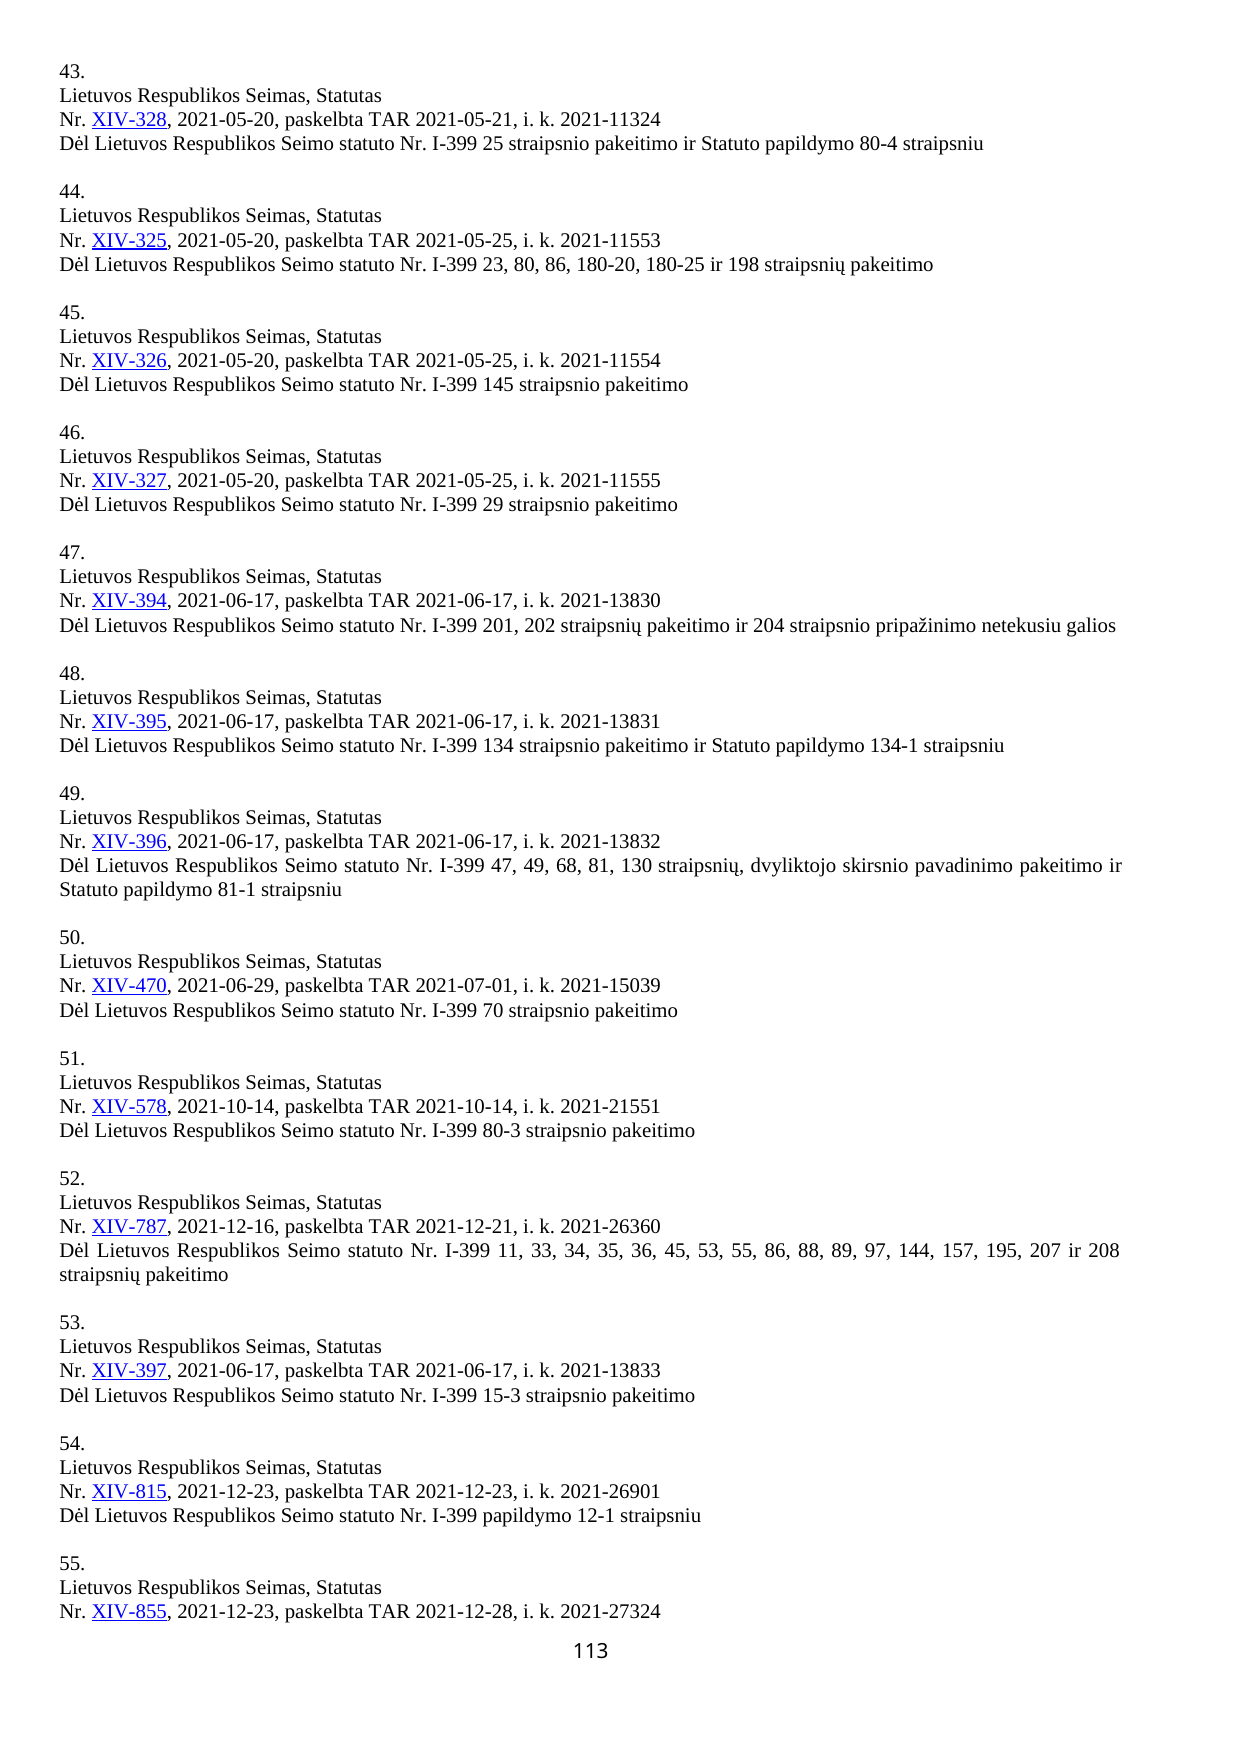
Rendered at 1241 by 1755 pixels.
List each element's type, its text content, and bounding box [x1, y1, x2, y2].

text Lietuvos Respublikos Seimas, Statutas [59, 1334, 1122, 1358]
text Lietuvos Respublikos Seimas, Statutas [59, 685, 1122, 709]
text Lietuvos Respublikos Seimas, Statutas [59, 324, 1122, 348]
text Lietuvos Respublikos Seimas, Statutas [59, 203, 1122, 227]
text 51. [59, 1046, 1122, 1070]
text 48. [59, 661, 1122, 685]
text Nr. XIV-397, 2021-06-17, paskelbta TAR 2021-06-17, i. k. 2021-13833 [59, 1358, 1122, 1382]
text Lietuvos Respublikos Seimas, Statutas [59, 1070, 1122, 1094]
text 44. [59, 179, 1122, 203]
text Dėl Lietuvos Respublikos Seimo statuto Nr. I-399 80-3 straipsnio pakeitimo [59, 1118, 1122, 1142]
text Dėl Lietuvos Respublikos Seimo statuto Nr. I-399 15-3 straipsnio pakeitimo [59, 1382, 1122, 1407]
text Nr. XIV-394, 2021-06-17, paskelbta TAR 2021-06-17, i. k. 2021-13830 [59, 588, 1122, 612]
text Nr. XIV-328, 2021-05-20, paskelbta TAR 2021-05-21, i. k. 2021-11324 [59, 107, 1122, 131]
text Dėl Lietuvos Respublikos Seimo statuto Nr. I-399 11, 33, 34, 35, 36, 45, 53, 55, 86, 88, 89, 97, 144, 157, 195, 207 ir 208 straipsnių pakeitimo [59, 1238, 1122, 1286]
text 52. [59, 1166, 1122, 1190]
text Nr. XIV-396, 2021-06-17, paskelbta TAR 2021-06-17, i. k. 2021-13832 [59, 829, 1122, 853]
text Lietuvos Respublikos Seimas, Statutas [59, 949, 1122, 973]
text Dėl Lietuvos Respublikos Seimo statuto Nr. I-399 134 straipsnio pakeitimo ir Statuto papildymo 134-1 straipsniu [59, 733, 1122, 757]
text Dėl Lietuvos Respublikos Seimo statuto Nr. I-399 201, 202 straipsnių pakeitimo ir 204 straipsnio pripažinimo netekusiu galios [59, 612, 1122, 637]
text Dėl Lietuvos Respublikos Seimo statuto Nr. I-399 70 straipsnio pakeitimo [59, 997, 1122, 1022]
text Dėl Lietuvos Respublikos Seimo statuto Nr. I-399 145 straipsnio pakeitimo [59, 372, 1122, 396]
text 49. [59, 781, 1122, 805]
text Dėl Lietuvos Respublikos Seimo statuto Nr. I-399 25 straipsnio pakeitimo ir Statuto papildymo 80-4 straipsniu [59, 131, 1122, 155]
text 43. [59, 59, 1122, 83]
text 55. [59, 1551, 1122, 1575]
text Nr. XIV-326, 2021-05-20, paskelbta TAR 2021-05-25, i. k. 2021-11554 [59, 348, 1122, 372]
text Dėl Lietuvos Respublikos Seimo statuto Nr. I-399 29 straipsnio pakeitimo [59, 492, 1122, 516]
text Lietuvos Respublikos Seimas, Statutas [59, 1575, 1122, 1599]
text 53. [59, 1310, 1122, 1334]
text Nr. XIV-395, 2021-06-17, paskelbta TAR 2021-06-17, i. k. 2021-13831 [59, 709, 1122, 733]
text Nr. XIV-578, 2021-10-14, paskelbta TAR 2021-10-14, i. k. 2021-21551 [59, 1094, 1122, 1118]
text Lietuvos Respublikos Seimas, Statutas [59, 444, 1122, 468]
text 47. [59, 540, 1122, 564]
text 54. [59, 1431, 1122, 1455]
text Nr. XIV-787, 2021-12-16, paskelbta TAR 2021-12-21, i. k. 2021-26360 [59, 1214, 1122, 1238]
text Lietuvos Respublikos Seimas, Statutas [59, 564, 1122, 588]
text Lietuvos Respublikos Seimas, Statutas [59, 1190, 1122, 1214]
text Dėl Lietuvos Respublikos Seimo statuto Nr. I-399 47, 49, 68, 81, 130 straipsnių, dvyliktojo skirsnio pavadinimo pakeitimo ir Statuto papildymo 81-1 straipsniu [59, 853, 1122, 901]
text Lietuvos Respublikos Seimas, Statutas [59, 83, 1122, 107]
text Nr. XIV-327, 2021-05-20, paskelbta TAR 2021-05-25, i. k. 2021-11555 [59, 468, 1122, 492]
text Nr. XIV-855, 2021-12-23, paskelbta TAR 2021-12-28, i. k. 2021-27324 [59, 1599, 1122, 1623]
text Dėl Lietuvos Respublikos Seimo statuto Nr. I-399 papildymo 12-1 straipsniu [59, 1503, 1122, 1527]
text Dėl Lietuvos Respublikos Seimo statuto Nr. I-399 23, 80, 86, 180-20, 180-25 ir 198 straipsnių pakeitimo [59, 252, 1122, 276]
text Nr. XIV-325, 2021-05-20, paskelbta TAR 2021-05-25, i. k. 2021-11553 [59, 227, 1122, 252]
text Nr. XIV-470, 2021-06-29, paskelbta TAR 2021-07-01, i. k. 2021-15039 [59, 973, 1122, 997]
text 50. [59, 925, 1122, 949]
text 45. [59, 300, 1122, 324]
text Lietuvos Respublikos Seimas, Statutas [59, 805, 1122, 829]
text Nr. XIV-815, 2021-12-23, paskelbta TAR 2021-12-23, i. k. 2021-26901 [59, 1479, 1122, 1503]
text Lietuvos Respublikos Seimas, Statutas [59, 1455, 1122, 1479]
text 46. [59, 420, 1122, 444]
